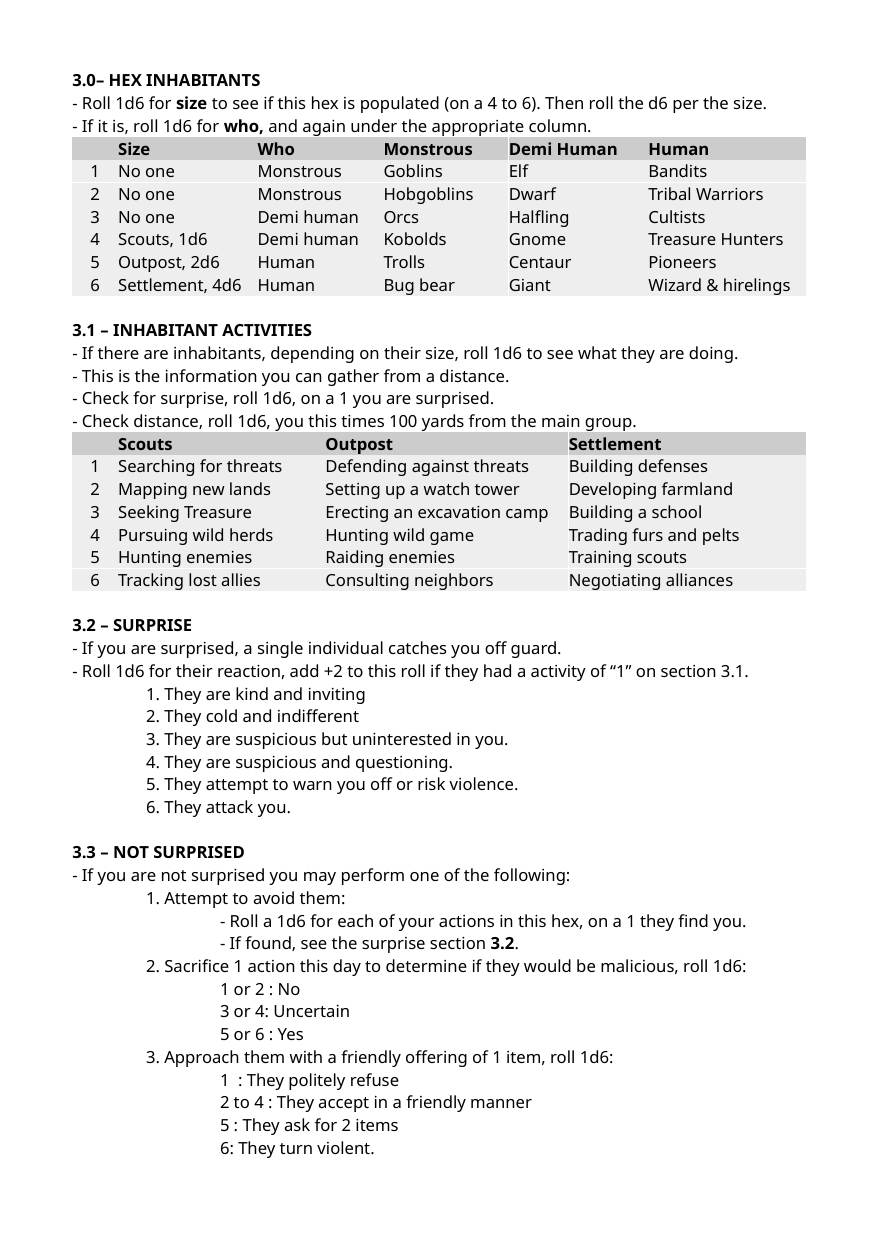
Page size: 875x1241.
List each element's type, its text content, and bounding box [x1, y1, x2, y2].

table_cell Trolls [383, 251, 508, 273]
table_cell Human [257, 251, 383, 273]
table_cell Negotiating alliances [569, 569, 806, 591]
text - If you are surprised, a single individual catches you off guard. [72, 637, 806, 659]
text 6. They attack you. [146, 796, 806, 818]
table_cell Elf [509, 160, 648, 182]
table_cell Cultists [648, 205, 806, 228]
table_cell Bandits [648, 160, 806, 182]
table_cell Monstrous [257, 160, 383, 182]
text 4. They are suspicious and questioning. [146, 750, 806, 773]
table_header Who [257, 137, 383, 160]
text 3 or 4: Uncertain [220, 1000, 806, 1023]
text 2. Sacrifice 1 action this day to determine if they would be malicious, roll 1d6: [146, 954, 806, 977]
table_cell 5 [72, 251, 118, 273]
table_cell Scouts, 1d6 [118, 228, 257, 251]
text - Roll 1d6 for size to see if this hex is populated (on a 4 to 6). Then roll the d6 per the size. [72, 92, 806, 114]
text 1. They are kind and inviting [146, 682, 806, 705]
table_cell Wizard & hirelings [648, 273, 806, 296]
table_cell 4 [72, 523, 118, 546]
table_cell No one [118, 183, 257, 205]
table_cell 1 [72, 455, 118, 478]
text 3.3 – NOT SURPRISED [72, 841, 806, 864]
text - Check for surprise, roll 1d6, on a 1 you are surprised. [72, 387, 806, 409]
text 3. They are suspicious but uninterested in you. [146, 727, 806, 750]
table_cell Raiding enemies [325, 546, 568, 568]
table_cell Trading furs and pelts [569, 523, 806, 546]
text 1 or 2 : No [220, 977, 806, 1000]
text - If you are not surprised you may perform one of the following: [72, 864, 806, 886]
text - Roll a 1d6 for each of your actions in this hex, on a 1 they find you. [220, 909, 806, 932]
table_cell 6 [72, 569, 118, 591]
table_cell 3 [72, 205, 118, 228]
text 6: They turn violent. [220, 1136, 806, 1159]
table_cell No one [118, 205, 257, 228]
table_cell Treasure Hunters [648, 228, 806, 251]
text - Roll 1d6 for their reaction, add +2 to this roll if they had a activity of “1” on section 3.1. [72, 659, 806, 682]
text 1. Attempt to avoid them: [146, 886, 806, 909]
table_cell Halfling [509, 205, 648, 228]
table_cell Dwarf [509, 183, 648, 205]
table_cell 1 [72, 160, 118, 182]
table_cell Outpost, 2d6 [118, 251, 257, 273]
text 3.2 – SURPRISE [72, 614, 806, 637]
table_cell Hobgoblins [383, 183, 508, 205]
text - Check distance, roll 1d6, you this times 100 yards from the main group. [72, 409, 806, 432]
table_cell Human [257, 273, 383, 296]
text 1 : They politely refuse [220, 1068, 806, 1091]
table_cell Gnome [509, 228, 648, 251]
text 3.1 – INHABITANT ACTIVITIES [72, 319, 806, 341]
table_cell Tracking lost allies [118, 569, 325, 591]
table_cell Pursuing wild herds [118, 523, 325, 546]
table_cell Erecting an excavation camp [325, 500, 568, 523]
table_cell Settlement, 4d6 [118, 273, 257, 296]
table_header [72, 432, 118, 455]
table_cell Tribal Warriors [648, 183, 806, 205]
table_header Human [648, 137, 806, 160]
table_header Size [118, 137, 257, 160]
table_cell Mapping new lands [118, 478, 325, 500]
table_cell Searching for threats [118, 455, 325, 478]
table_cell 2 [72, 183, 118, 205]
table_header Settlement [569, 432, 806, 455]
table_cell Seeking Treasure [118, 500, 325, 523]
table_cell Goblins [383, 160, 508, 182]
text 3. Approach them with a friendly offering of 1 item, roll 1d6: [146, 1045, 806, 1068]
table_cell Building a school [569, 500, 806, 523]
table_cell Training scouts [569, 546, 806, 568]
table_header Demi Human [509, 137, 648, 160]
table_cell Consulting neighbors [325, 569, 568, 591]
table_cell Demi human [257, 228, 383, 251]
table_cell Orcs [383, 205, 508, 228]
table_cell Monstrous [257, 183, 383, 205]
table_cell Giant [509, 273, 648, 296]
table_cell Building defenses [569, 455, 806, 478]
text 2 to 4 : They accept in a friendly manner [220, 1091, 806, 1113]
table_cell 5 [72, 546, 118, 568]
text 5. They attempt to warn you off or risk violence. [146, 773, 806, 796]
text 5 : They ask for 2 items [220, 1113, 806, 1136]
text - This is the information you can gather from a distance. [72, 364, 806, 387]
text - If there are inhabitants, depending on their size, roll 1d6 to see what they are doing. [72, 341, 806, 364]
table_cell Setting up a watch tower [325, 478, 568, 500]
table_cell No one [118, 160, 257, 182]
table_cell Hunting enemies [118, 546, 325, 568]
table_header Monstrous [383, 137, 508, 160]
table_cell Centaur [509, 251, 648, 273]
table_cell 3 [72, 500, 118, 523]
table_header Scouts [118, 432, 325, 455]
table_cell Developing farmland [569, 478, 806, 500]
text - If it is, roll 1d6 for who, and again under the appropriate column. [72, 114, 806, 137]
text 2. They cold and indifferent [146, 705, 806, 727]
text - If found, see the surprise section 3.2. [220, 932, 806, 954]
text 5 or 6 : Yes [220, 1023, 806, 1045]
table_cell Kobolds [383, 228, 508, 251]
table_cell Demi human [257, 205, 383, 228]
table_header Outpost [325, 432, 568, 455]
table_header [72, 137, 118, 160]
table_cell Defending against threats [325, 455, 568, 478]
text 3.0– HEX INHABITANTS [72, 69, 806, 92]
table_cell 6 [72, 273, 118, 296]
table_cell 4 [72, 228, 118, 251]
table_cell 2 [72, 478, 118, 500]
table_cell Pioneers [648, 251, 806, 273]
table_cell Bug bear [383, 273, 508, 296]
table_cell Hunting wild game [325, 523, 568, 546]
